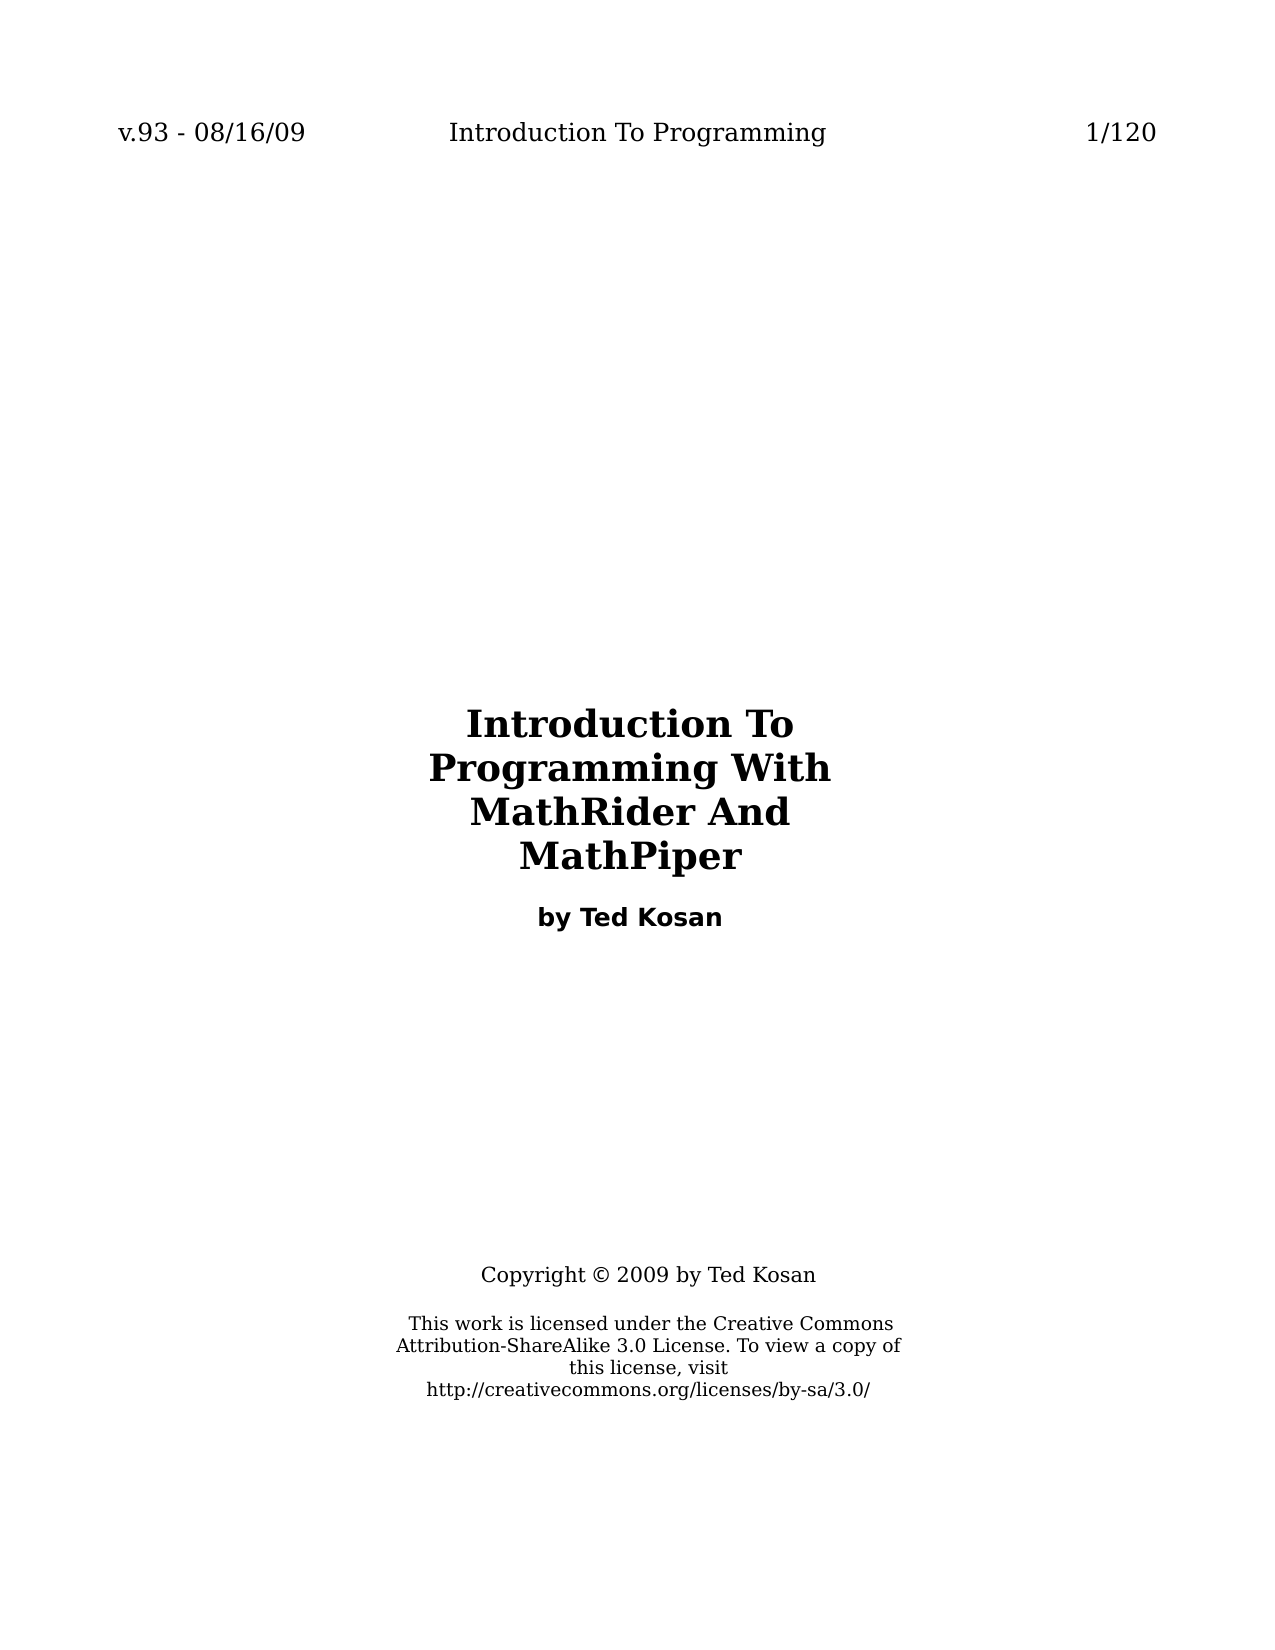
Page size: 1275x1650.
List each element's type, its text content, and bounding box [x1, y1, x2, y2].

text Introduction To Programming With MathRider And MathPiper [427, 702, 832, 878]
text by Ted Kosan [427, 903, 832, 933]
text This work is licensed under the Creative Commons Attribution-ShareAlike 3.0 License. To view a copy of this license, visit http://creativecommons.org/licenses/by-sa/3.0/ [382, 1313, 915, 1401]
text Copyright © 2009 by Ted Kosan [382, 1260, 915, 1289]
